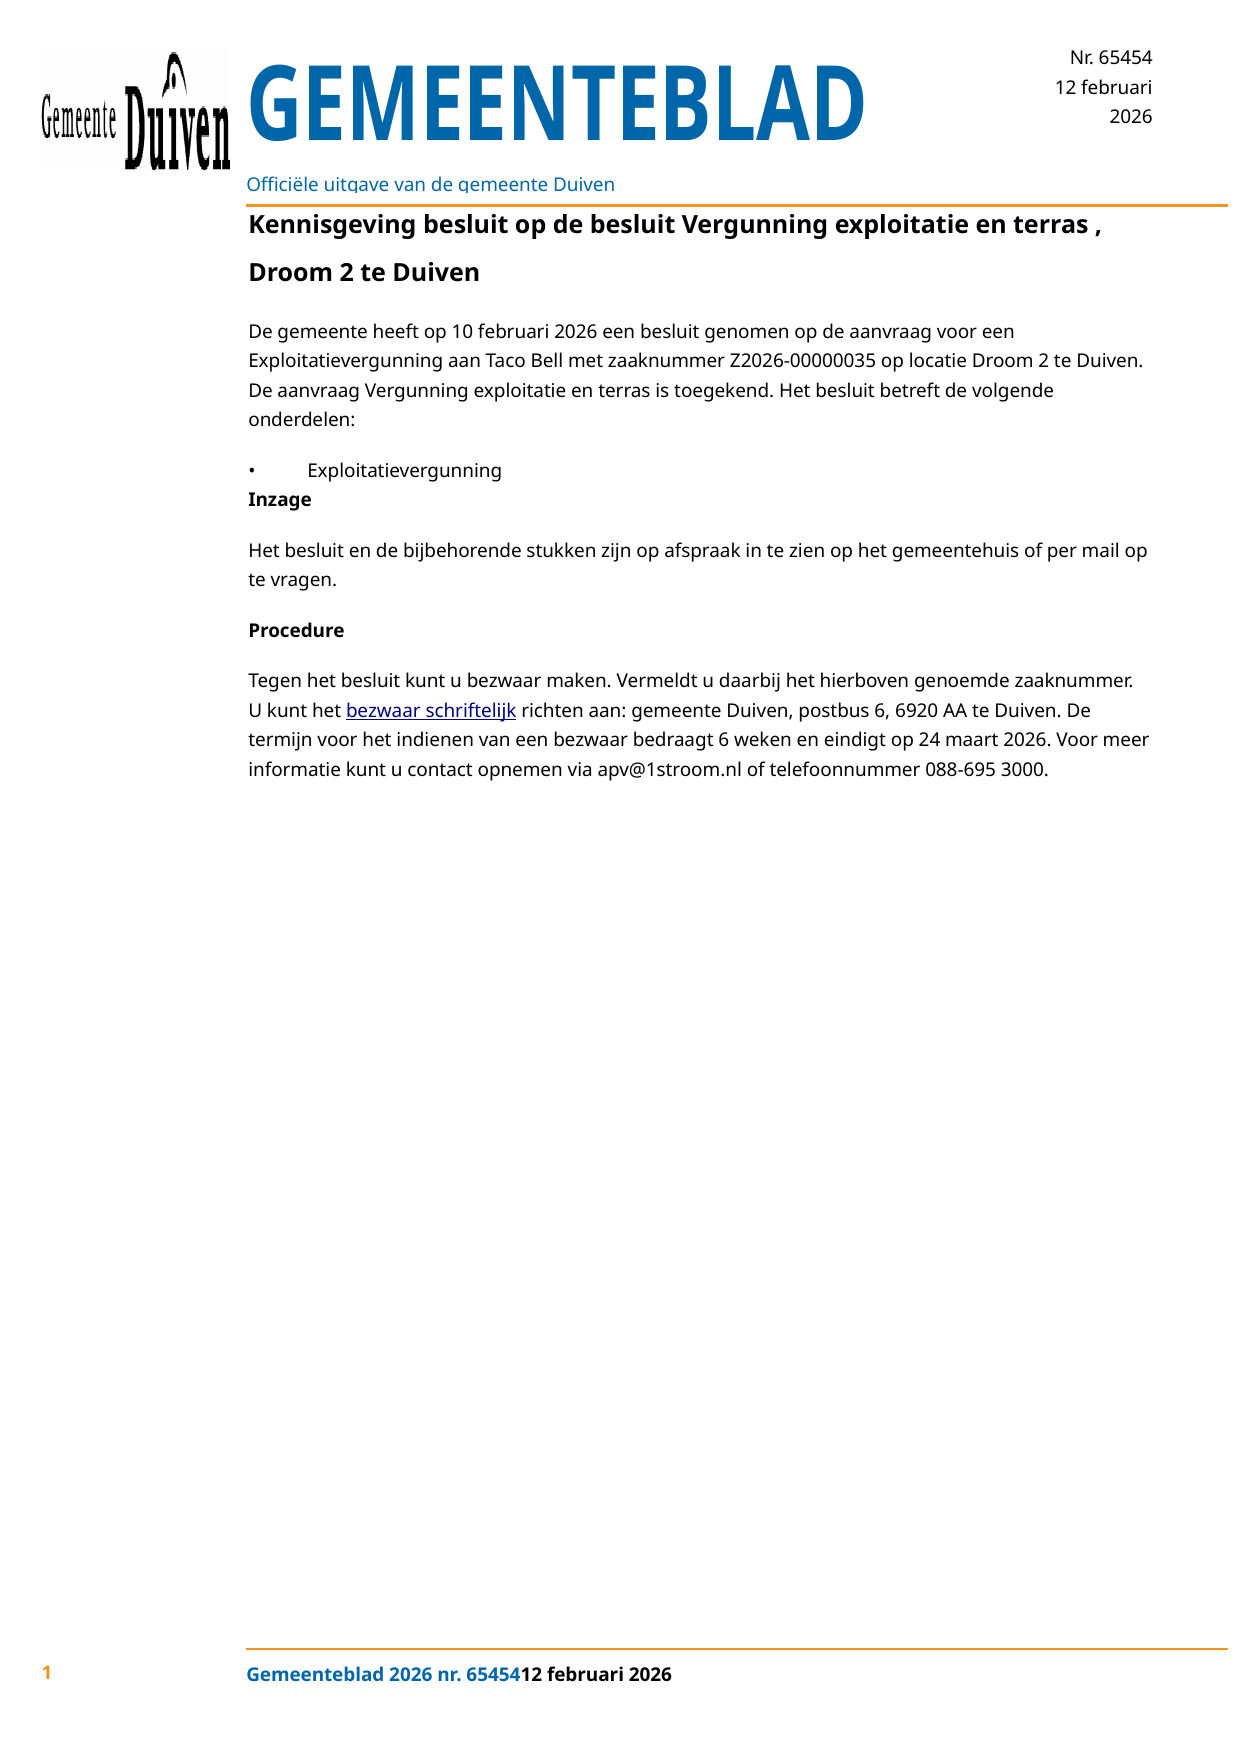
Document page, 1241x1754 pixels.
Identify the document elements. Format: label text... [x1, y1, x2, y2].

text Inzage [248, 487, 1152, 512]
text Het besluit en de bijbehorende stukken zijn op afspraak in te zien op het gemeentehuis of per mail op te vragen. [248, 537, 1152, 592]
text De gemeente heeft op 10 februari 2026 een besluit genomen op de aanvraag voor een Exploitatievergunning aan Taco Bell met zaaknummer Z2026-00000035 op locatie Droom 2 te Duiven. De aanvraag Vergunning exploitatie en terras is toegekend. Het besluit betreft de volgende onderdelen: [248, 318, 1152, 432]
picture [41, 47, 231, 172]
text Procedure [248, 617, 1152, 643]
text Tegen het besluit kunt u bezwaar maken. Vermeldt u daarbij het hierboven genoemde zaaknummer. U kunt het bezwaar schriftelijk richten aan: gemeente Duiven, postbus 6, 6920 AA te Duiven. De termijn voor het indienen van een bezwaar bedraagt 6 weken en eindigt op 24 maart 2026. Voor meer informatie kunt u contact opnemen via apv@1stroom.nl of telefoonnummer 088-695 3000. [248, 667, 1152, 782]
list Exploitatievergunning [248, 457, 1152, 483]
text Kennisgeving besluit op de besluit Vergunning exploitatie en terras , Droom 2 te Duiven [248, 207, 1152, 288]
